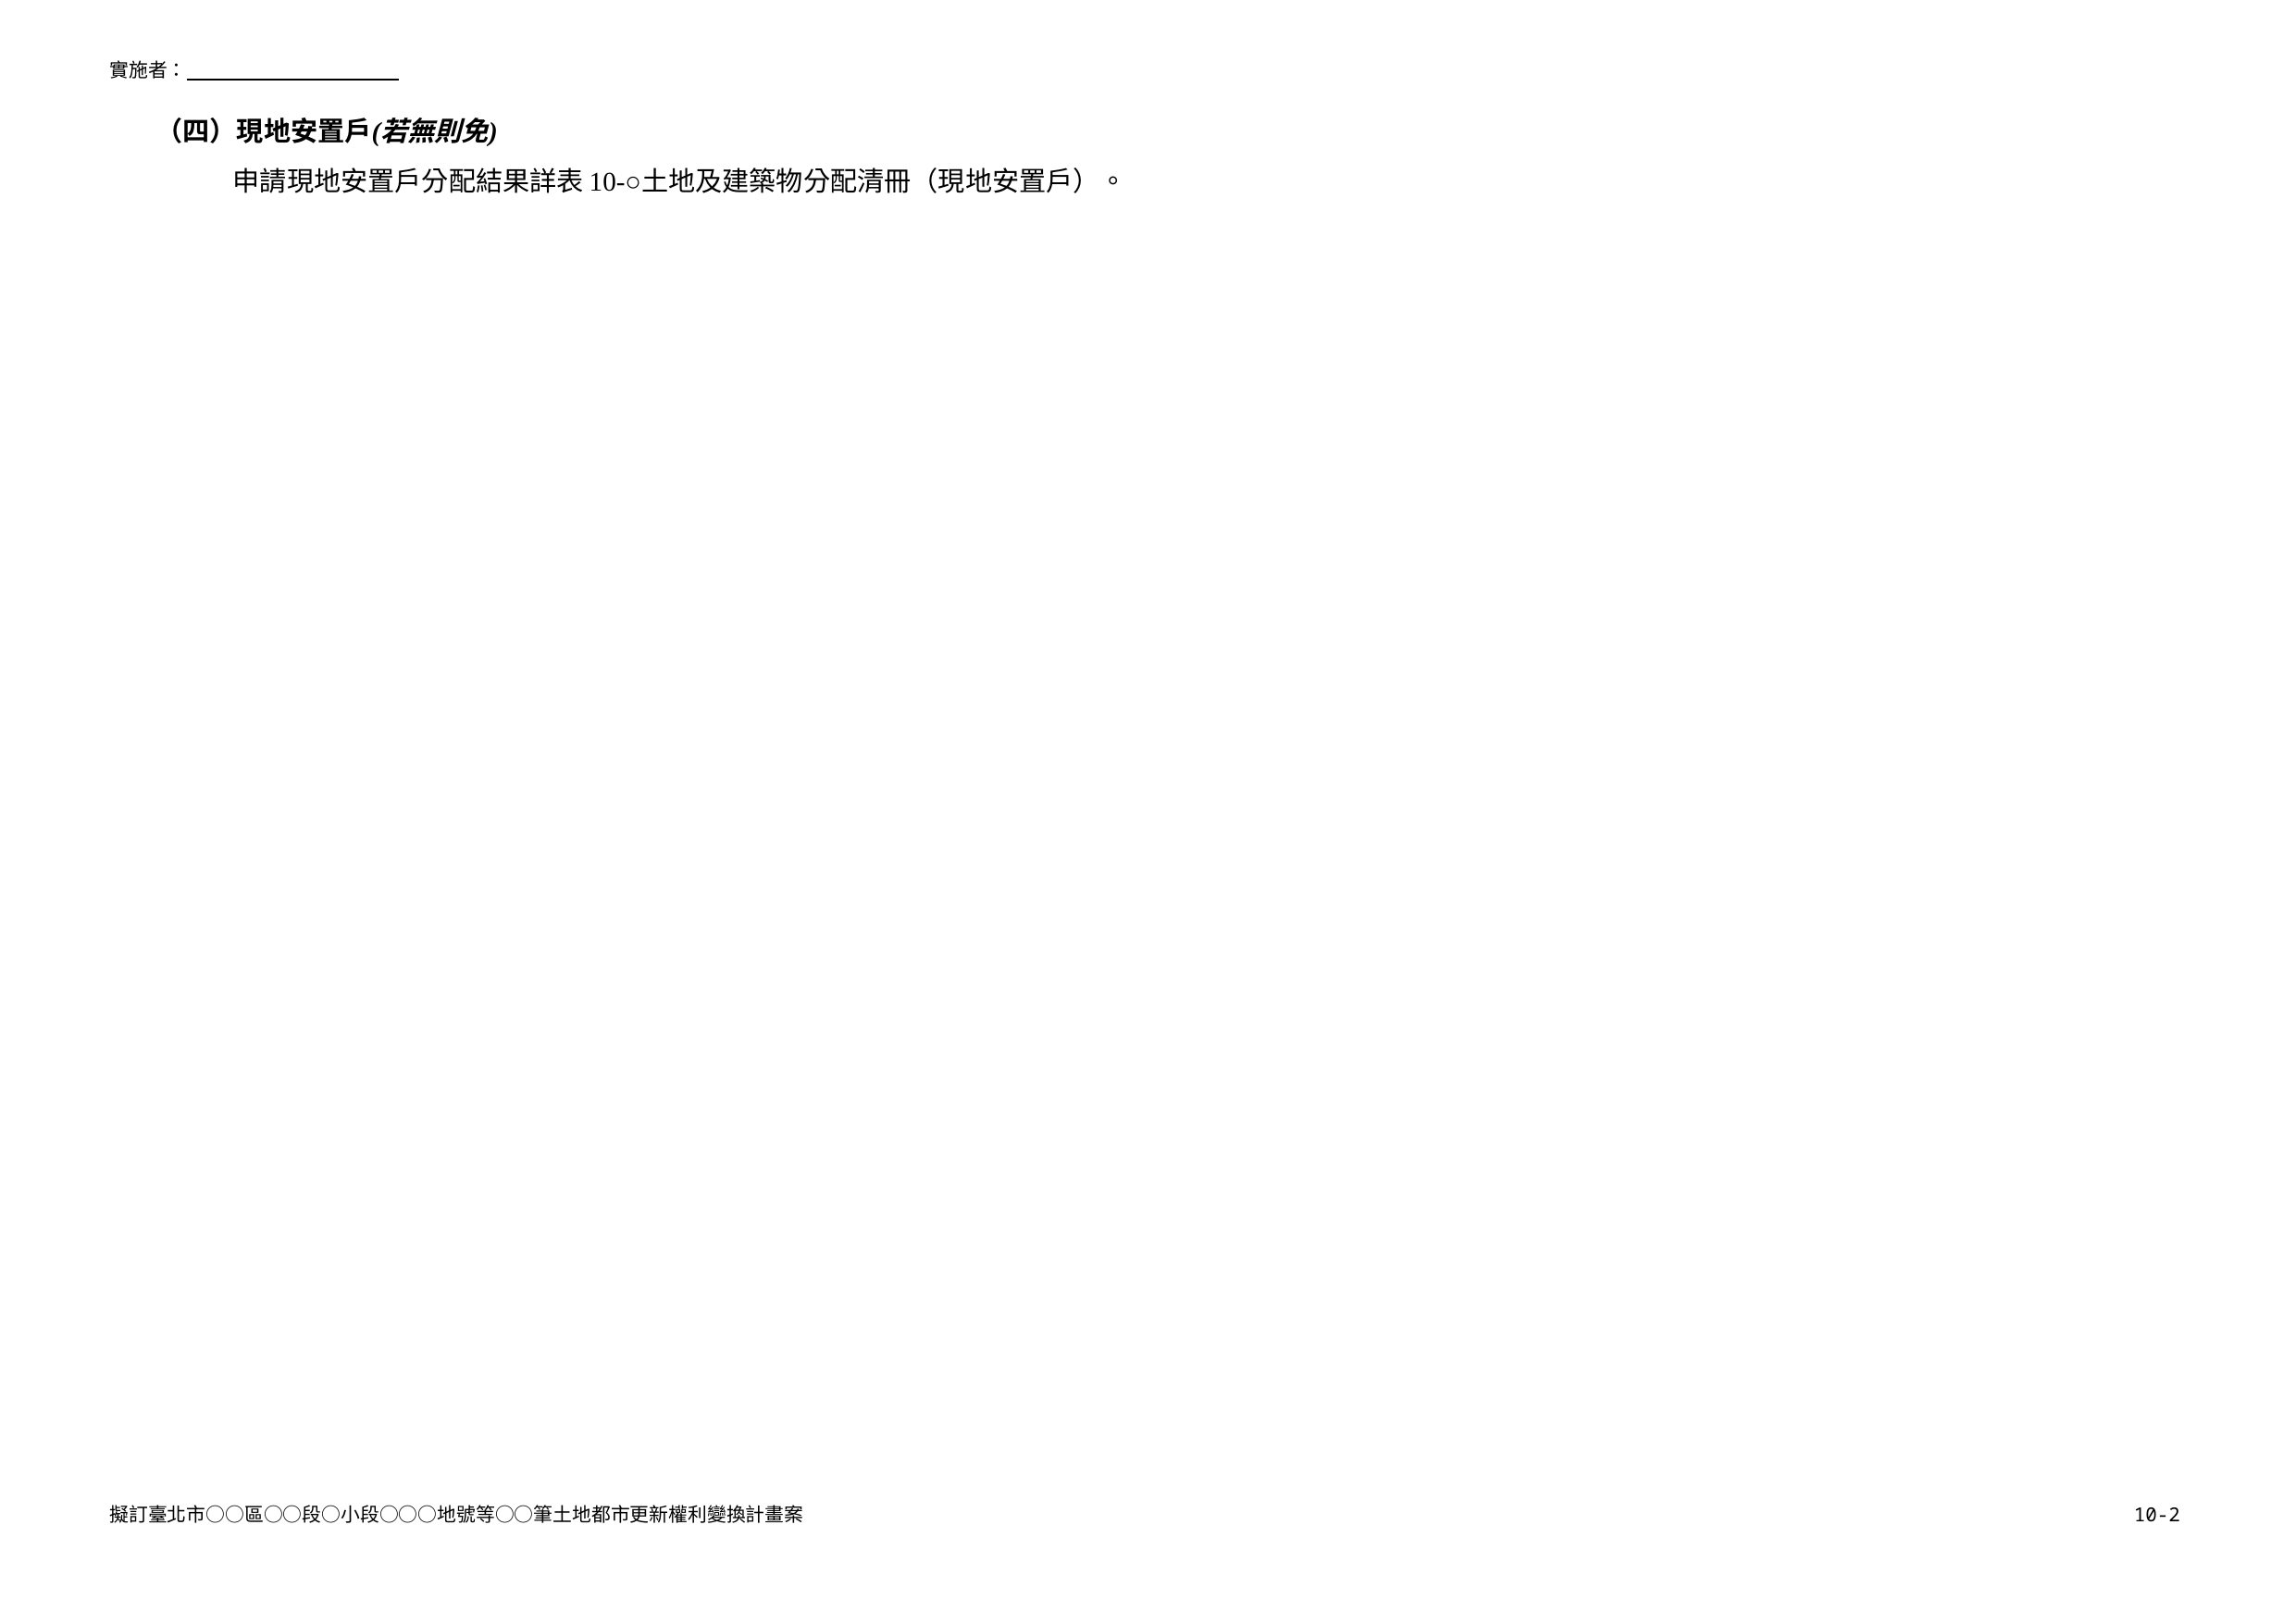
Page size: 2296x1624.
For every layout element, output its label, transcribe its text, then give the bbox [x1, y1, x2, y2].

text 申請現地安置戶分配結果詳表10-○土地及建築物分配清冊（現地安置戶）。 [179, 160, 1124, 199]
text （四）現地安置戶(若無則免) [155, 109, 1124, 148]
